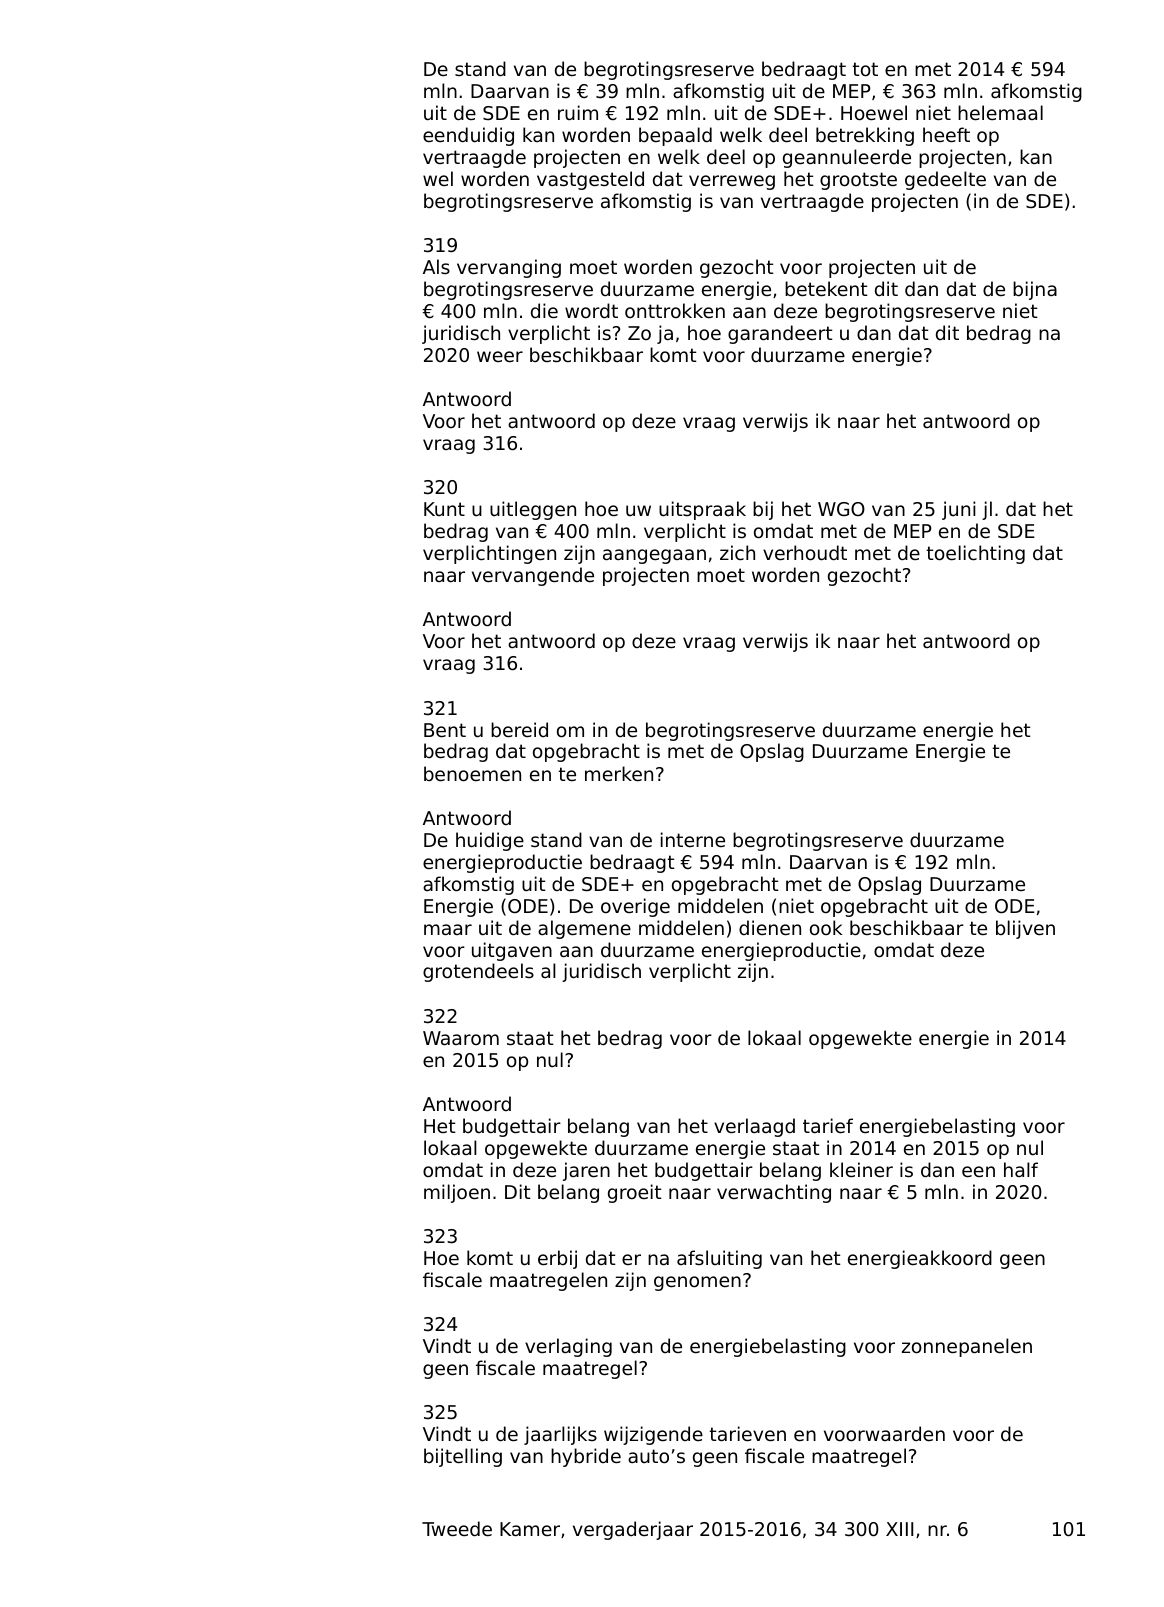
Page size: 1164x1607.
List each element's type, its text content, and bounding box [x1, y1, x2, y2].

text Antwoord [422, 808, 1087, 829]
text 325 [422, 1402, 1087, 1424]
text Antwoord [422, 1094, 1087, 1116]
text Antwoord [422, 389, 1087, 411]
text Kunt u uitleggen hoe uw uitspraak bij het WGO van 25 juni jl. dat het bedrag van € 400 mln. verplicht is omdat met de MEP en de SDE verplichtingen zijn aangegaan, zich verhoudt met de toelichting dat naar vervangende projecten moet worden gezocht? [422, 499, 1087, 587]
text Vindt u de verlaging van de energiebelasting voor zonnepanelen geen fiscale maatregel? [422, 1336, 1087, 1380]
text De huidige stand van de interne begrotingsreserve duurzame energieproductie bedraagt € 594 mln. Daarvan is € 192 mln. afkomstig uit de SDE+ en opgebracht met de Opslag Duurzame Energie (ODE). De overige middelen (niet opgebracht uit de ODE, maar uit de algemene middelen) dienen ook beschikbaar te blijven voor uitgaven aan duurzame energieproductie, omdat deze grotendeels al juridisch verplicht zijn. [422, 829, 1087, 983]
text Het budgettair belang van het verlaagd tarief energiebelasting voor lokaal opgewekte duurzame energie staat in 2014 en 2015 op nul omdat in deze jaren het budgettair belang kleiner is dan een half miljoen. Dit belang groeit naar verwachting naar € 5 mln. in 2020. [422, 1116, 1087, 1204]
text 324 [422, 1314, 1087, 1336]
text Voor het antwoord op deze vraag verwijs ik naar het antwoord op vraag 316. [422, 411, 1087, 455]
text 323 [422, 1226, 1087, 1248]
text De stand van de begrotingsreserve bedraagt tot en met 2014 € 594 mln. Daarvan is € 39 mln. afkomstig uit de MEP, € 363 mln. afkomstig uit de SDE en ruim € 192 mln. uit de SDE+. Hoewel niet helemaal eenduidig kan worden bepaald welk deel betrekking heeft op vertraagde projecten en welk deel op geannuleerde projecten, kan wel worden vastgesteld dat verreweg het grootste gedeelte van de begrotingsreserve afkomstig is van vertraagde projecten (in de SDE). [422, 59, 1087, 213]
text 322 [422, 1006, 1087, 1028]
text 320 [422, 477, 1087, 499]
text Vindt u de jaarlijks wijzigende tarieven en voorwaarden voor de bijtelling van hybride auto’s geen fiscale maatregel? [422, 1424, 1087, 1468]
text Waarom staat het bedrag voor de lokaal opgewekte energie in 2014 en 2015 op nul? [422, 1028, 1087, 1072]
text Als vervanging moet worden gezocht voor projecten uit de begrotingsreserve duurzame energie, betekent dit dan dat de bijna € 400 mln. die wordt onttrokken aan deze begrotingsreserve niet juridisch verplicht is? Zo ja, hoe garandeert u dan dat dit bedrag na 2020 weer beschikbaar komt voor duurzame energie? [422, 257, 1087, 367]
text Hoe komt u erbij dat er na afsluiting van het energieakkoord geen fiscale maatregelen zijn genomen? [422, 1248, 1087, 1292]
text Antwoord [422, 609, 1087, 631]
text Bent u bereid om in de begrotingsreserve duurzame energie het bedrag dat opgebracht is met de Opslag Duurzame Energie te benoemen en te merken? [422, 719, 1087, 785]
text 321 [422, 697, 1087, 719]
text Voor het antwoord op deze vraag verwijs ik naar het antwoord op vraag 316. [422, 631, 1087, 675]
text 319 [422, 235, 1087, 257]
